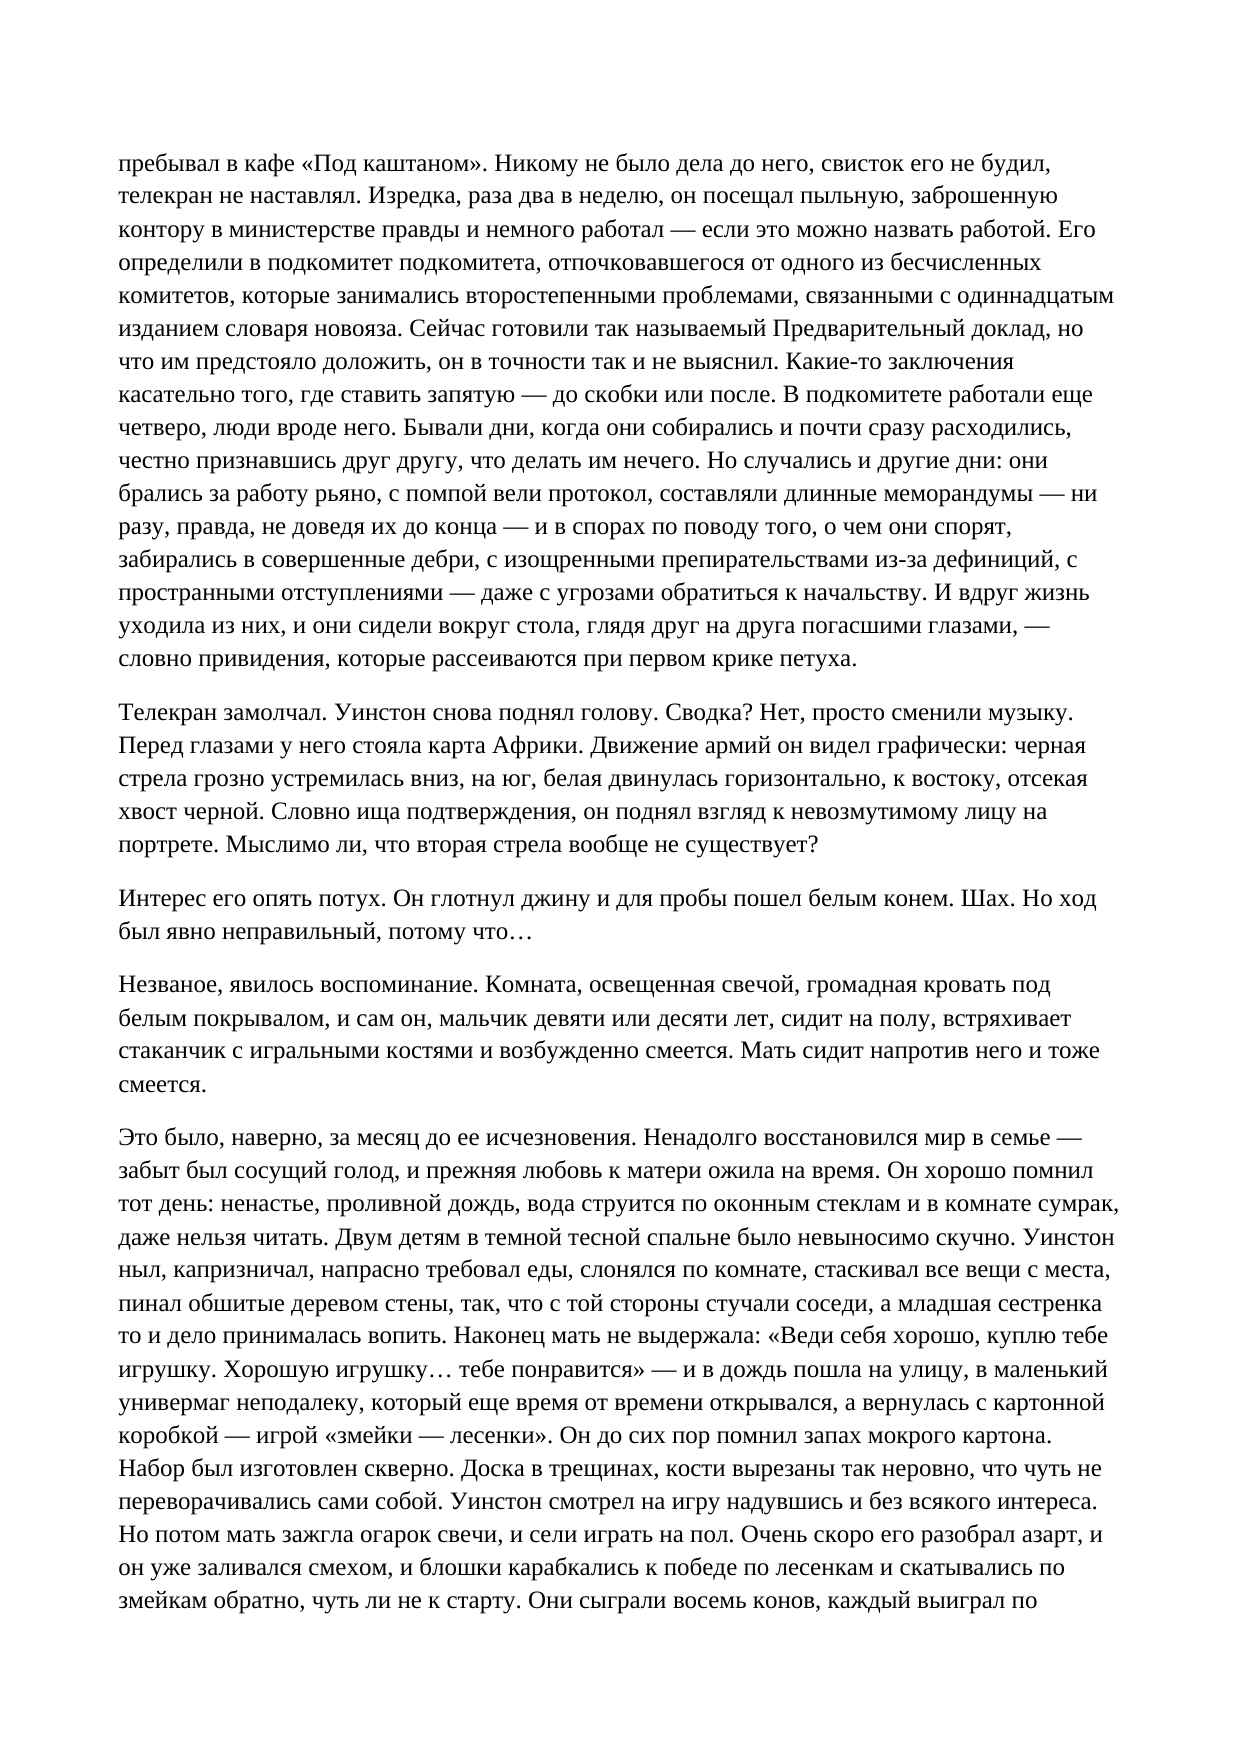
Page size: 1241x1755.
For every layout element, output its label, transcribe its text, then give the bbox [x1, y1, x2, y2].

text Незваное, явилось воспоминание. Комната, освещенная свечой, громадная кровать под белым покрывалом, и сам он, мальчик девяти или десяти лет, сидит на полу, встряхивает стаканчик с игральными костями и возбужденно смеется. Мать сидит напротив него и тоже смеется. [118, 969, 1122, 1097]
text Это было, наверно, за месяц до ее исчезновения. Ненадолго восстановился мир в семье — забыт был сосущий голод, и прежняя любовь к матери ожила на время. Он хорошо помнил тот день: ненастье, проливной дождь, вода струится по оконным стеклам и в комнате сумрак, даже нельзя читать. Двум детям в темной тесной спальне было невыносимо скучно. Уинстон ныл, капризничал, напрасно требовал еды, слонялся по комнате, стаскивал все вещи с места, пинал обшитые деревом стены, так, что с той стороны стучали соседи, а младшая сестренка то и дело принималась вопить. Наконец мать не выдержала: «Веди себя хорошо, куплю тебе игрушку. Хорошую игрушку… тебе понравится» — и в дождь пошла на улицу, в маленький универмаг неподалеку, который еще время от времени открывался, а вернулась с картонной коробкой — игрой «змейки — лесенки». Он до сих пор помнил запах мокрого картона. Набор был изготовлен скверно. Доска в трещинах, кости вырезаны так неровно, что чуть не переворачивались сами собой. Уинстон смотрел на игру надувшись и без всякого интереса. Но потом мать зажгла огарок свечи, и сели играть на пол. Очень скоро его разобрал азарт, и он уже заливался смехом, и блошки карабкались к победе по лесенкам и скатывались по змейкам обратно, чуть ли не к старту. Они сыграли восемь конов, каждый выиграл по [118, 1122, 1122, 1613]
text Интерес его опять потух. Он глотнул джину и для пробы пошел белым конем. Шах. Но ход был явно неправильный, потому что… [118, 883, 1122, 944]
text пребывал в кафе «Под каштаном». Никому не было дела до него, свисток его не будил, телекран не наставлял. Изредка, раза два в неделю, он посещал пыльную, заброшенную контору в министерстве правды и немного работал — если это можно назвать работой. Его определили в подкомитет подкомитета, отпочковавшегося от одного из бесчисленных комитетов, которые занимались второстепенными проблемами, связанными с одиннадцатым изданием словаря новояза. Сейчас готовили так называемый Предварительный доклад, но что им предстояло доложить, он в точности так и не выяснил. Какие-то заключения касательно того, где ставить запятую — до скобки или после. В подкомитете работали еще четверо, люди вроде него. Бывали дни, когда они собирались и почти сразу расходились, честно признавшись друг другу, что делать им нечего. Но случались и другие дни: они брались за работу рьяно, с помпой вели протокол, составляли длинные меморандумы — ни разу, правда, не доведя их до конца — и в спорах по поводу того, о чем они спорят, забирались в совершенные дебри, с изощренными препирательствами из-за дефиниций, с пространными отступлениями — даже с угрозами обратиться к начальству. И вдруг жизнь уходила из них, и они сидели вокруг стола, глядя друг на друга погасшими глазами, — словно привидения, которые рассеиваются при первом крике петуха. [118, 148, 1122, 672]
text Телекран замолчал. Уинстон снова поднял голову. Сводка? Нет, просто сменили музыку. Перед глазами у него стояла карта Африки. Движение армий он видел графически: черная стрела грозно устремилась вниз, на юг, белая двинулась горизонтально, к востоку, отсекая хвост черной. Словно ища подтверждения, он поднял взгляд к невозмутимому лицу на портрете. Мыслимо ли, что вторая стрела вообще не существует? [118, 697, 1122, 858]
